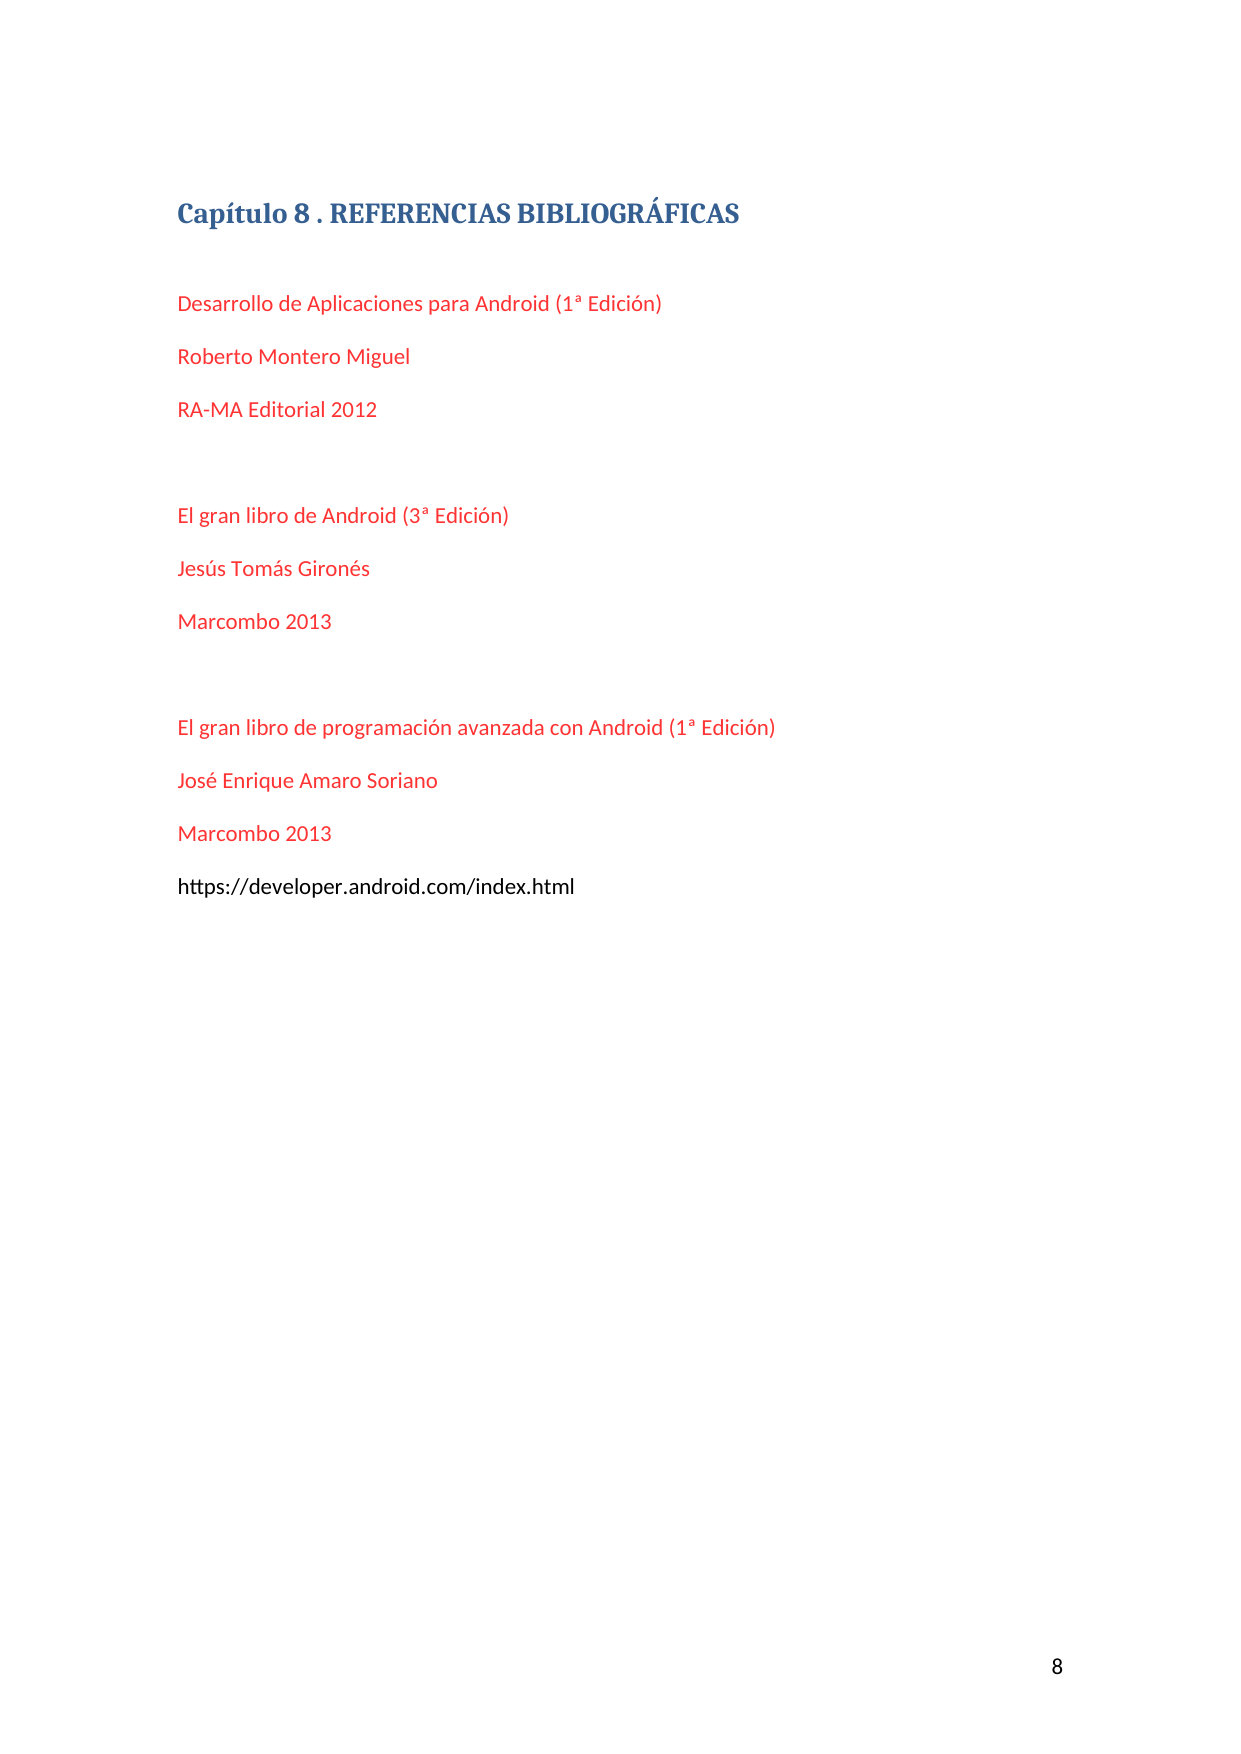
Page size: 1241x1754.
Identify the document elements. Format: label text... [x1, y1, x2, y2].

text RA-MA Editorial 2012 [177, 395, 1063, 423]
text Roberto Montero Miguel [177, 342, 1063, 370]
text https://developer.android.com/index.html [177, 872, 1063, 900]
text El gran libro de Android (3ª Edición) [177, 501, 1063, 529]
text Marcombo 2013 [177, 607, 1063, 635]
text Jesús Tomás Gironés [177, 554, 1063, 582]
subtitle . REFERENCIAS BIBLIOGRÁFICAS [177, 198, 1063, 231]
text Marcombo 2013 [177, 819, 1063, 847]
text José Enrique Amaro Soriano [177, 766, 1063, 794]
text Desarrollo de Aplicaciones para Android (1ª Edición) [177, 289, 1063, 317]
text El gran libro de programación avanzada con Android (1ª Edición) [177, 713, 1063, 741]
